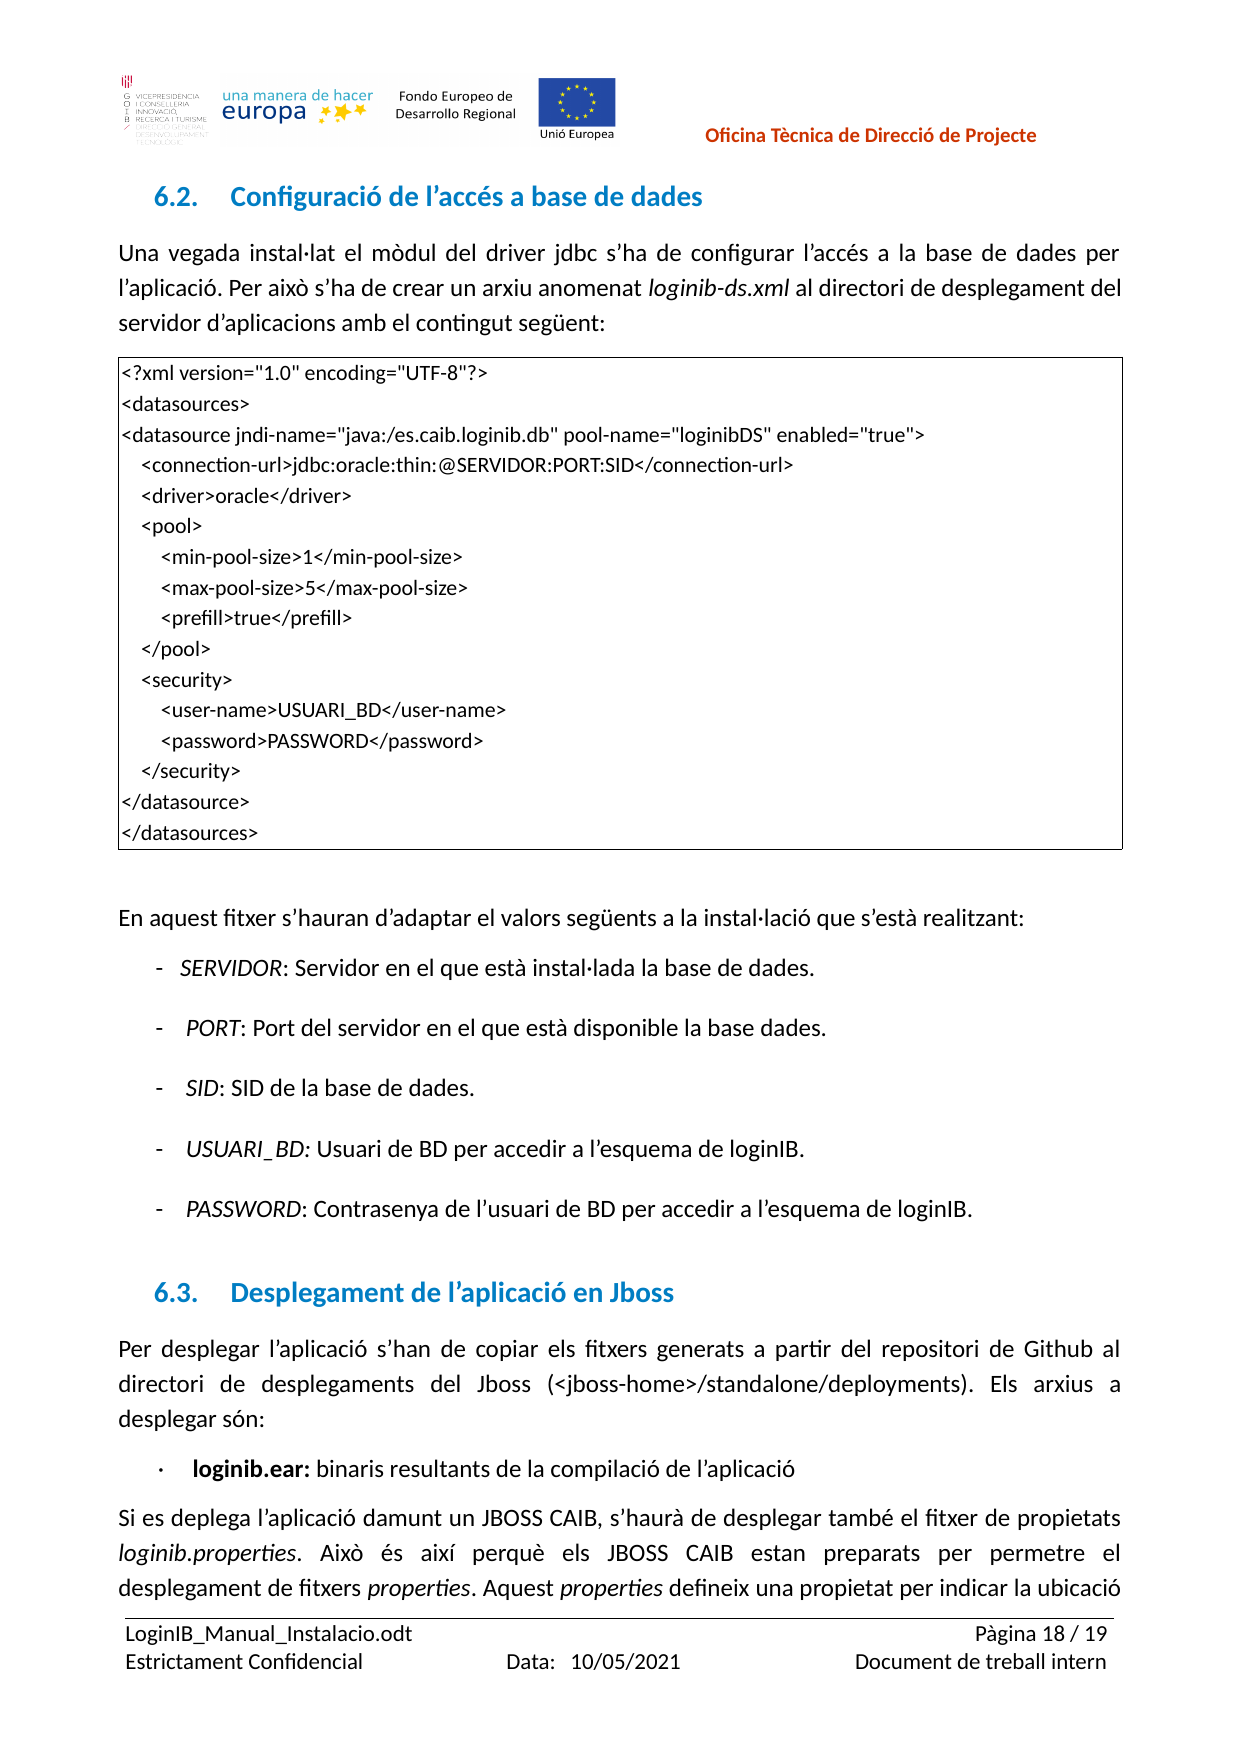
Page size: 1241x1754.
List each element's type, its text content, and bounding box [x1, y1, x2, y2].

picture [118, 73, 213, 147]
text </datasources> [119, 816, 1122, 849]
text <password>PASSWORD</password> [119, 724, 1122, 754]
text - SID: SID de la base de dades. [155, 1072, 1122, 1103]
text - PORT: Port del servidor en el que està disponible la base dades. [155, 1012, 1122, 1043]
text <datasources> [119, 387, 1122, 417]
text <user-name>USUARI_BD</user-name> [119, 693, 1122, 723]
text <datasource jndi-name="java:/es.caib.loginib.db" pool-name="loginibDS" enabled="true"> [119, 418, 1122, 447]
subtitle Desplegament de l’aplicació en Jboss [153, 1274, 1122, 1309]
text </security> [119, 755, 1122, 784]
text <?xml version="1.0" encoding="UTF-8"?> [119, 358, 1122, 386]
text </pool> [119, 632, 1122, 662]
text Una vegada instal·lat el mòdul del driver jdbc s’ha de configurar l’accés a la base de dades per l’aplicació. Per això s’ha de crear un arxiu anomenat loginib-ds.xml al directori de desplegament del servidor d’aplicacions amb el contingut següent: [118, 237, 1122, 337]
text En aquest fitxer s’hauran d’adaptar el valors següents a la instal·lació que s’està realitzant: [118, 902, 1122, 933]
text · loginib.ear: binaris resultants de la compilació de l’aplicació [81, 1453, 1122, 1483]
text <driver>oracle</driver> [119, 479, 1122, 509]
text <security> [119, 663, 1122, 692]
text - PASSWORD: Contrasenya de l’usuari de BD per accedir a l’esquema de loginIB. [155, 1193, 1122, 1223]
text <prefill>true</prefill> [119, 602, 1122, 631]
picture [219, 73, 621, 147]
text <max-pool-size>5</max-pool-size> [119, 571, 1122, 601]
text Per desplegar l’aplicació s’han de copiar els fitxers generats a partir del repositori de Github al directori de desplegaments del Jboss (<jboss-home>/standalone/deployments). Els arxius a desplegar són: [118, 1333, 1122, 1434]
text <min-pool-size>1</min-pool-size> [119, 540, 1122, 570]
subtitle Configuració de l’accés a base de dades [153, 178, 1122, 213]
text <connection-url>jdbc:oracle:thin:@SERVIDOR:PORT:SID</connection-url> [119, 448, 1122, 478]
text - USUARI_BD: Usuari de BD per accedir a l’esquema de loginIB. [155, 1133, 1122, 1163]
text - SERVIDOR: Servidor en el que està instal·lada la base de dades. [155, 952, 1122, 982]
text <pool> [119, 510, 1122, 539]
text </datasource> [119, 785, 1122, 815]
text Si es deplega l’aplicació damunt un JBOSS CAIB, s’haurà de desplegar també el fitxer de propietats loginib.properties. Això és així perquè els JBOSS CAIB estan preparats per permetre el desplegament de fitxers properties. Aquest properties defineix una propietat per indicar la ubicació [118, 1502, 1122, 1603]
